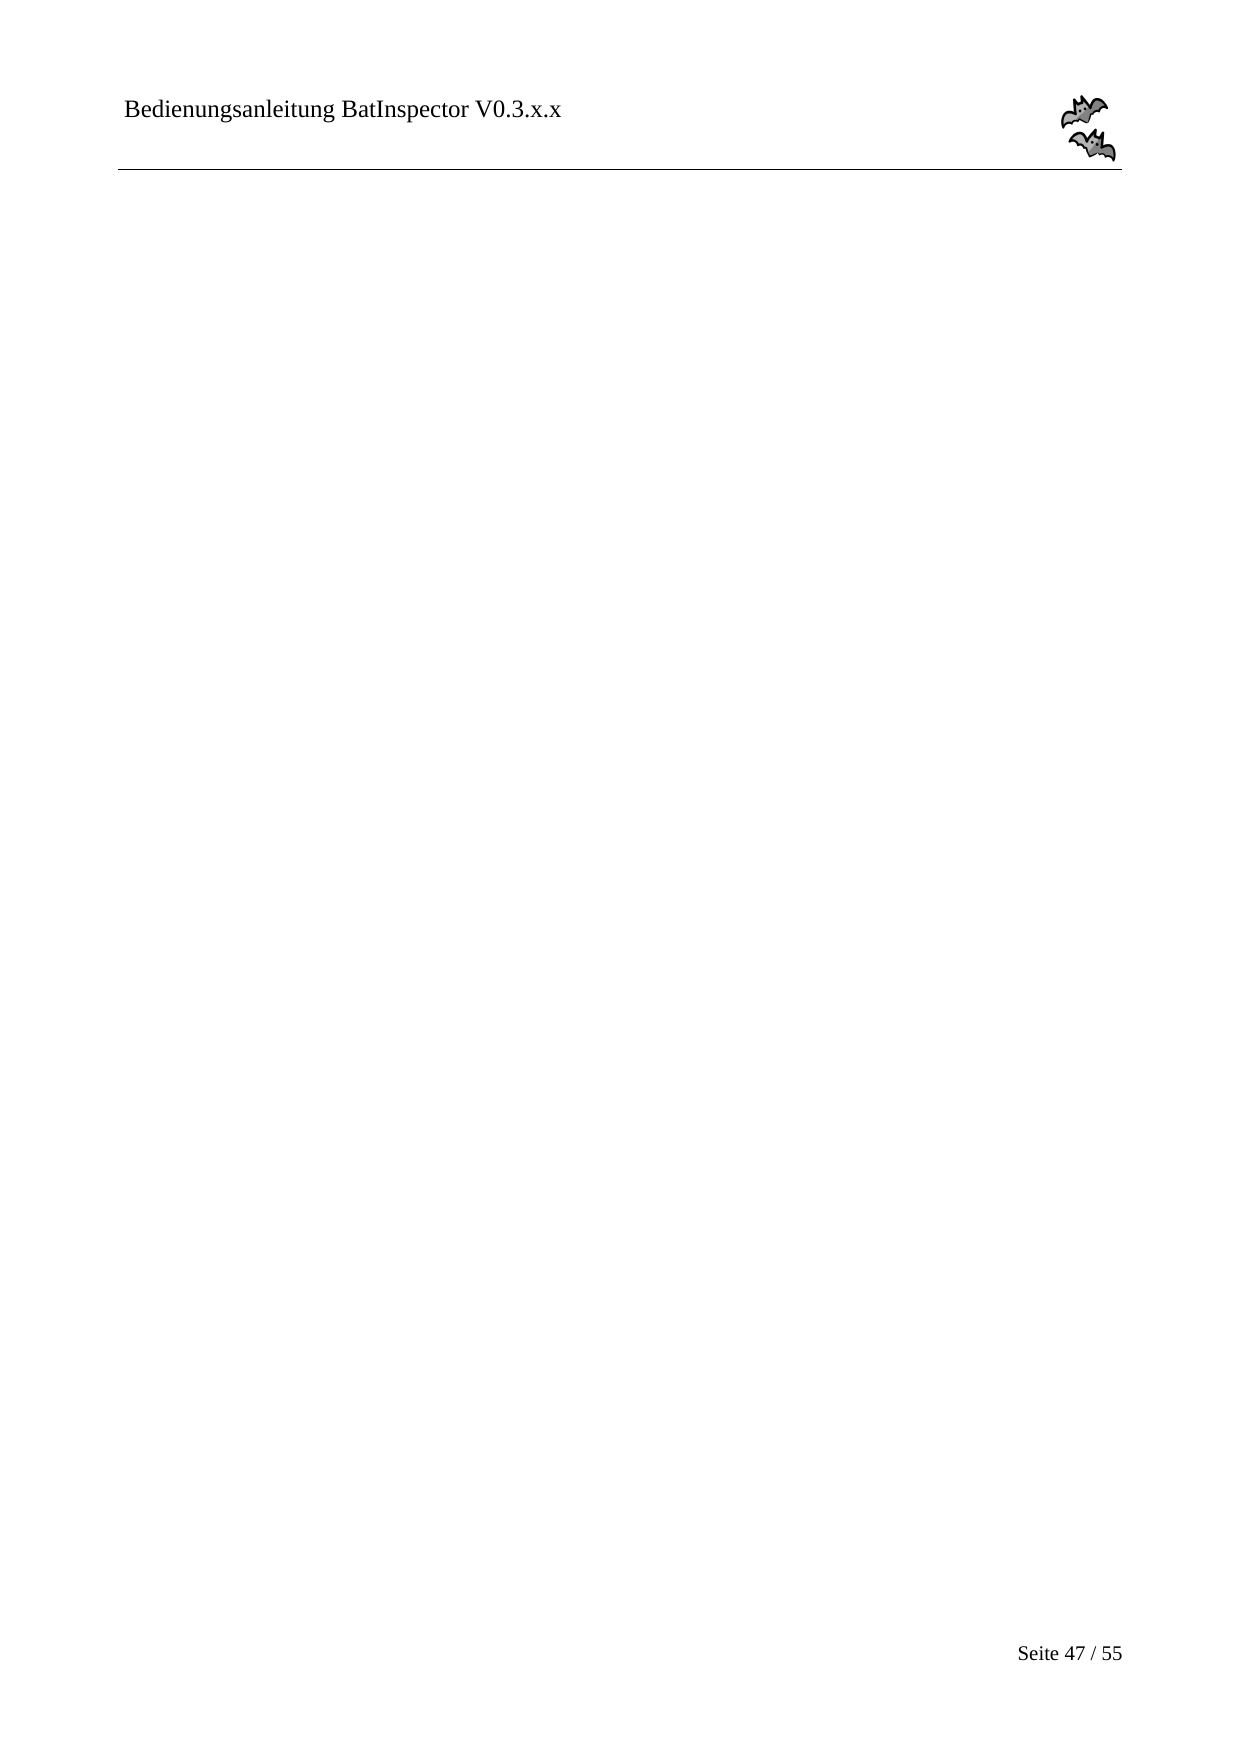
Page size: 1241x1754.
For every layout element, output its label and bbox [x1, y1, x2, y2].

picture [1057, 95, 1120, 162]
